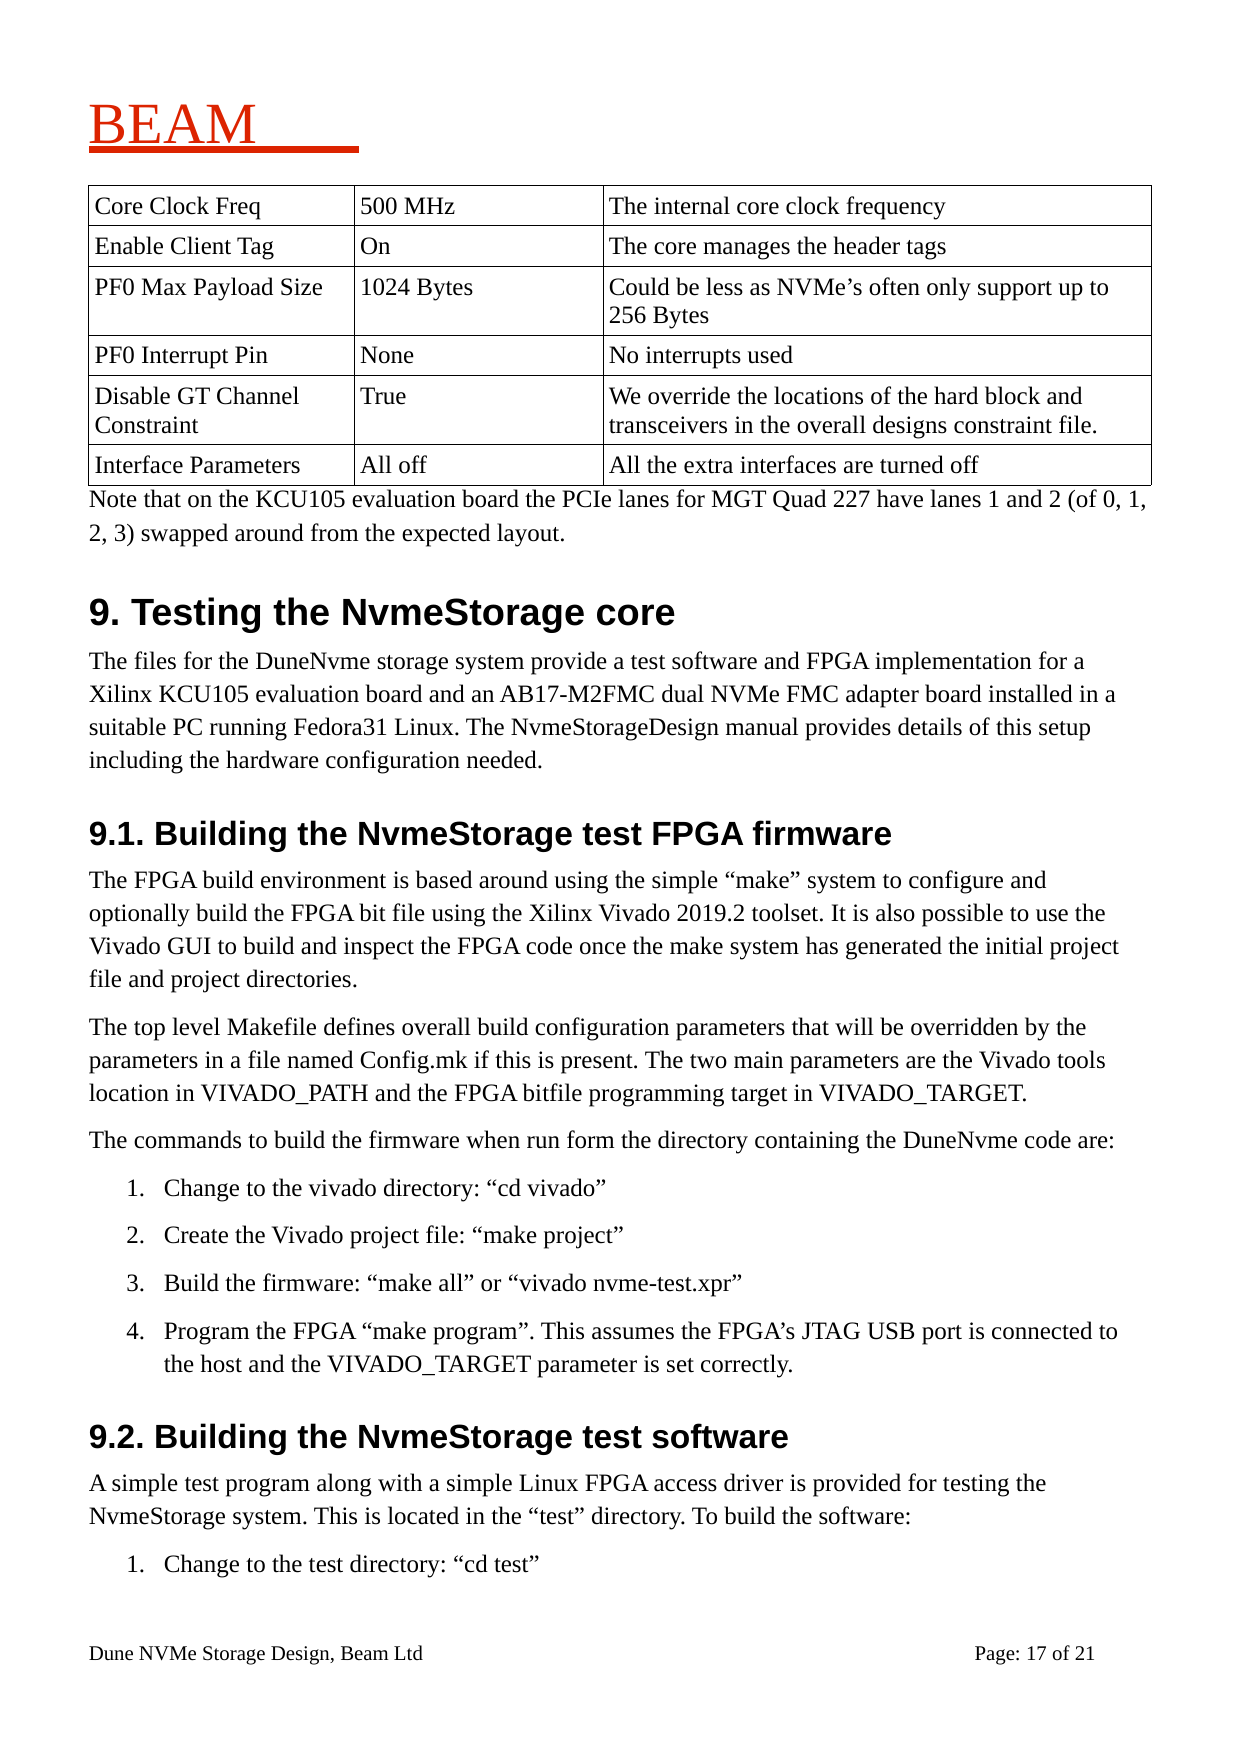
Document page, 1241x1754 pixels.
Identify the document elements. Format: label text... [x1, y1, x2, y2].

list Change to the vivado directory: “cd vivado” [126, 1173, 1152, 1202]
text The commands to build the firmware when run form the directory containing the DuneNvme code are: [88, 1125, 1152, 1154]
table_cell True [355, 376, 603, 444]
table_cell The core manages the header tags [604, 226, 1151, 266]
table_cell No interrupts used [604, 336, 1151, 375]
table_cell The internal core clock frequency [604, 186, 1151, 225]
text The top level Makefile defines overall build configuration parameters that will be overridden by the parameters in a file named Config.mk if this is present. The two main parameters are the Vivado tools location in VIVADO_PATH and the FPGA bitfile programming target in VIVADO_TARGET. [88, 1012, 1152, 1106]
table_cell Enable Client Tag [89, 226, 354, 266]
text The FPGA build environment is based around using the simple “make” system to configure and optionally build the FPGA bit file using the Xilinx Vivado 2019.2 toolset. It is also possible to use the Vivado GUI to build and inspect the FPGA code once the make system has generated the initial project file and project directories. [88, 865, 1152, 993]
table_cell All the extra interfaces are turned off [604, 445, 1151, 484]
text Note that on the KCU105 evaluation board the PCIe lanes for MGT Quad 227 have lanes 1 and 2 (of 0, 1, 2, 3) swapped around from the expected layout. [88, 484, 1152, 546]
subtitle Testing the NvmeStorage core [88, 590, 1152, 634]
subtitle Building the NvmeStorage test software [88, 1417, 1152, 1456]
list Program the FPGA “make program”. This assumes the FPGA’s JTAG USB port is connected to the host and the VIVADO_TARGET parameter is set correctly. [126, 1316, 1152, 1377]
table_cell Interface Parameters [89, 445, 354, 484]
table_cell Disable GT Channel Constraint [89, 376, 354, 444]
table_cell 1024 Bytes [355, 267, 603, 335]
subtitle Building the NvmeStorage test FPGA firmware [88, 814, 1152, 852]
list Create the Vivado project file: “make project” [126, 1221, 1152, 1249]
table_cell Could be less as NVMe’s often only support up to 256 Bytes [604, 267, 1151, 335]
list Build the firmware: “make all” or “vivado nvme-test.xpr” [126, 1268, 1152, 1297]
table_cell None [355, 336, 603, 375]
list Change to the test directory: “cd test” [126, 1549, 1152, 1578]
table_cell All off [355, 445, 603, 484]
table_cell PF0 Interrupt Pin [89, 336, 354, 375]
table_cell On [355, 226, 603, 266]
table_cell We override the locations of the hard block and transceivers in the overall designs constraint file. [604, 376, 1151, 444]
text A simple test program along with a simple Linux FPGA access driver is provided for testing the NvmeStorage system. This is located in the “test” directory. To build the software: [88, 1468, 1152, 1530]
table_cell 500 MHz [355, 186, 603, 225]
text The files for the DuneNvme storage system provide a test software and FPGA implementation for a Xilinx KCU105 evaluation board and an AB17-M2FMC dual NVMe FMC adapter board installed in a suitable PC running Fedora31 Linux. The NvmeStorageDesign manual provides details of this setup including the hardware configuration needed. [88, 646, 1152, 774]
table_cell PF0 Max Payload Size [89, 267, 354, 335]
table_cell Core Clock Freq [89, 186, 354, 225]
